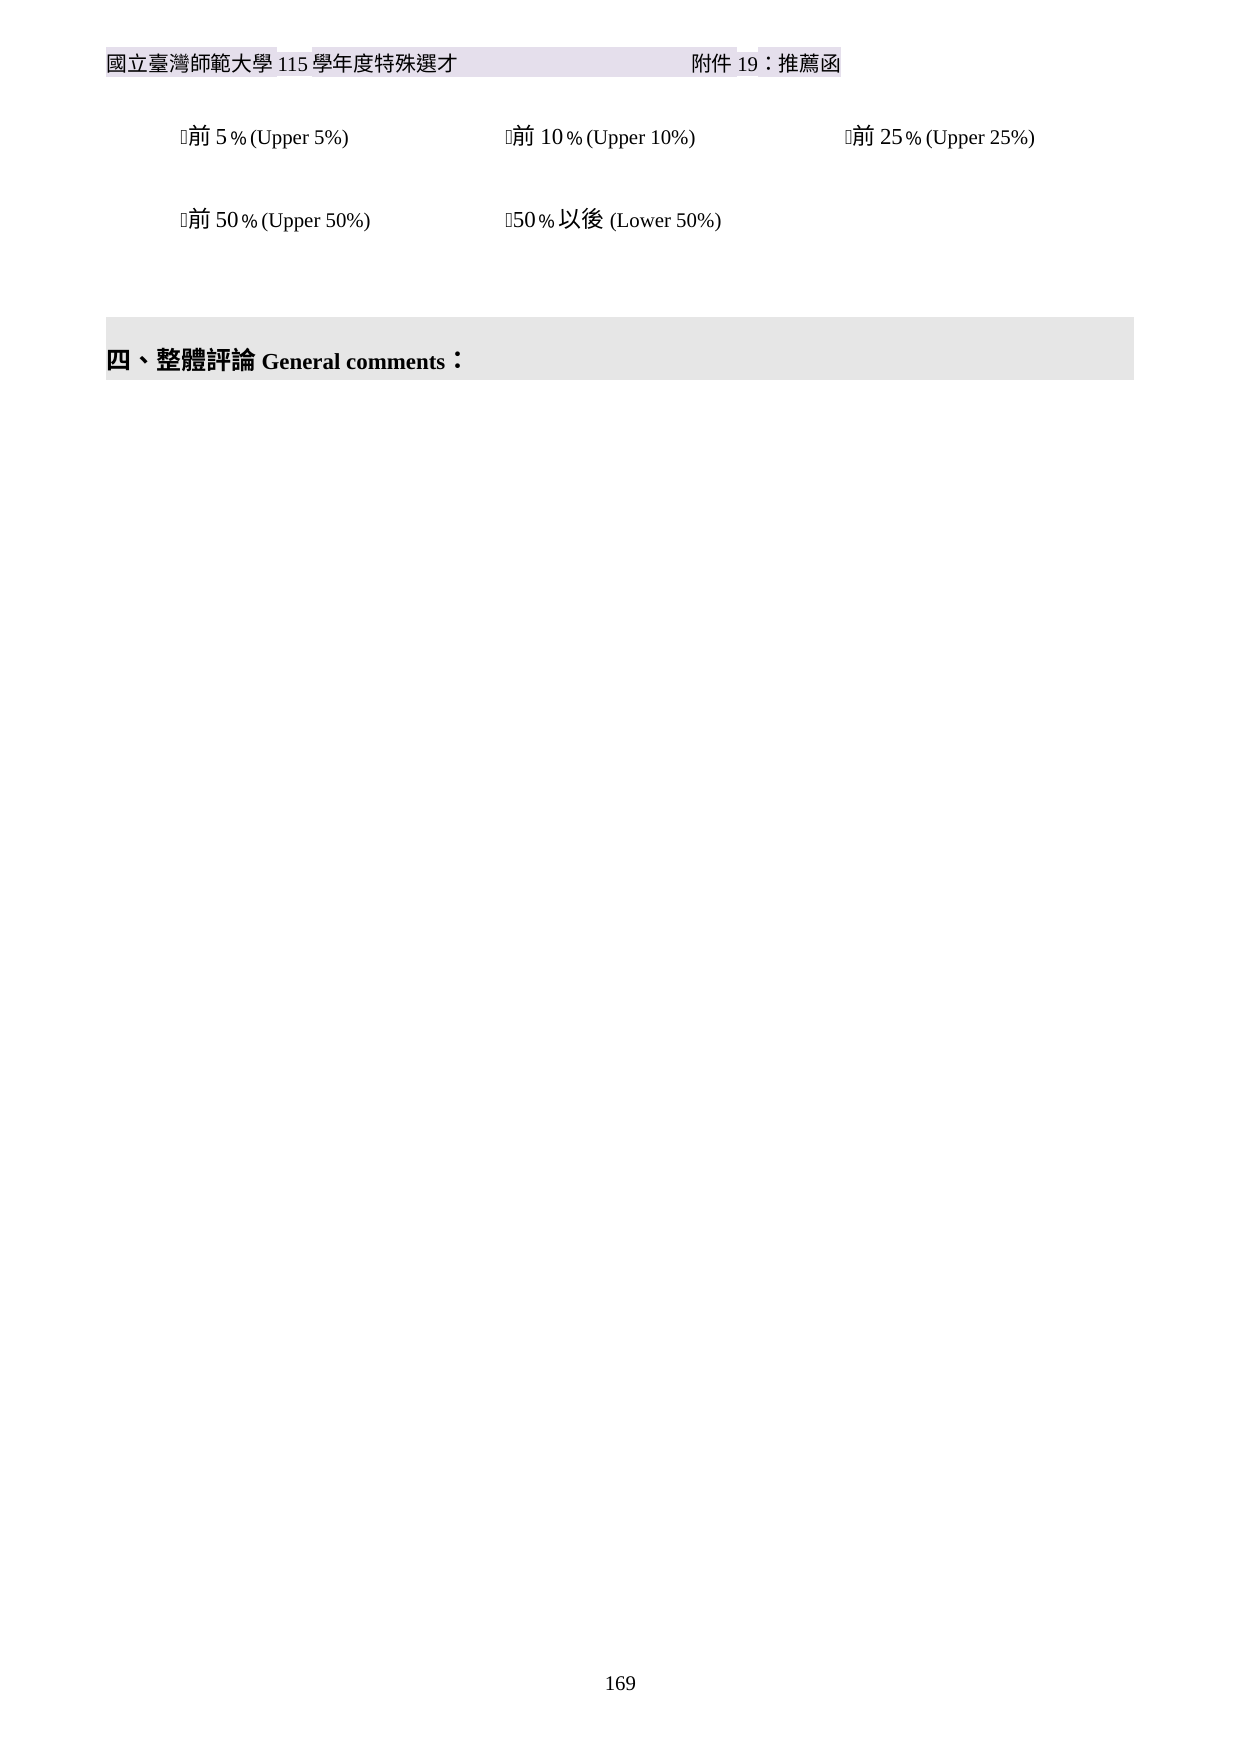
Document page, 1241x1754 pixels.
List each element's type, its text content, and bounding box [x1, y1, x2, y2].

text 前50﹪(Upper 50%) 50﹪以後 (Lower 50%) [180, 176, 1144, 238]
text 前5﹪(Upper 5%) 前10﹪(Upper 10%) 前25﹪(Upper 25%) [180, 93, 1144, 155]
text 四、整體評論General comments： [106, 317, 1134, 380]
